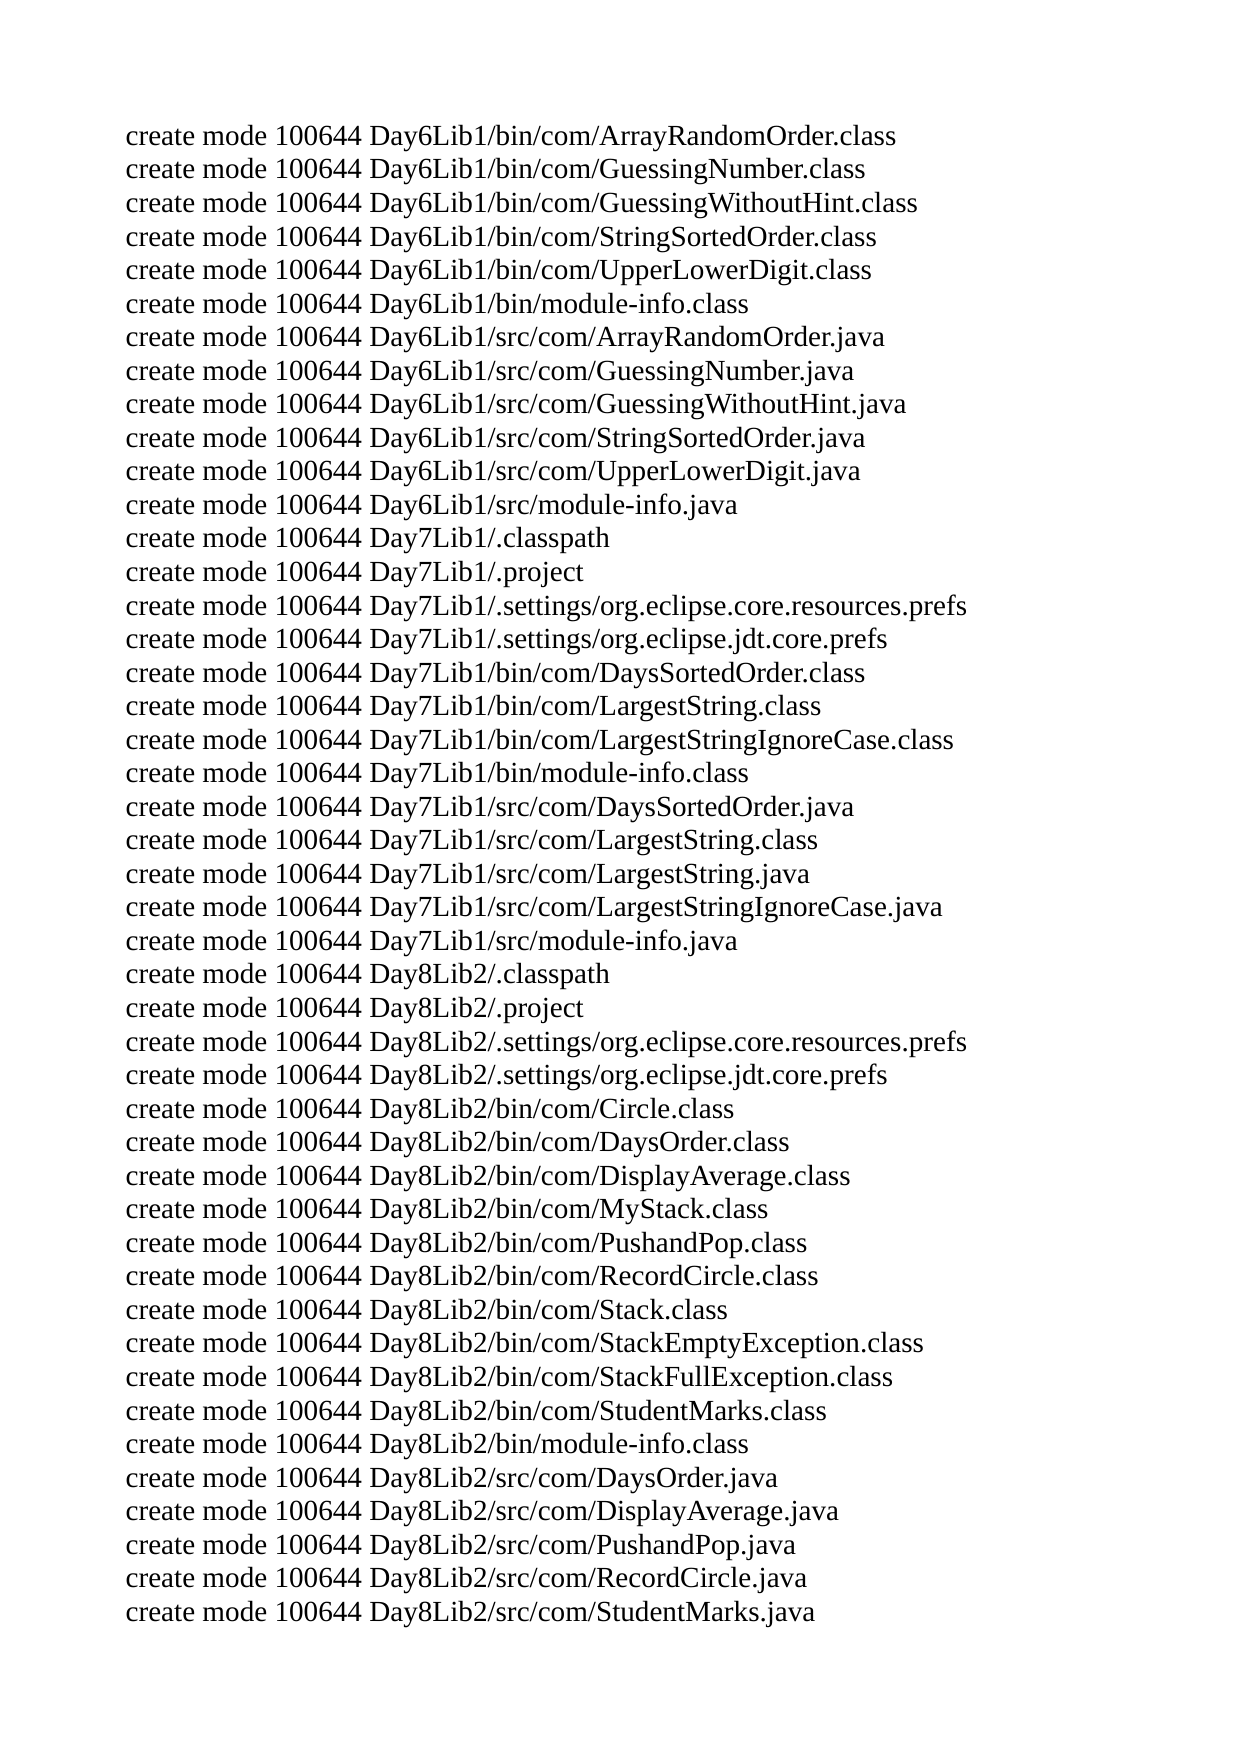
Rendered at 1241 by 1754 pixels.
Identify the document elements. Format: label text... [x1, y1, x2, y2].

text create mode 100644 Day7Lib1/bin/com/LargestString.class [118, 688, 1122, 722]
text create mode 100644 Day8Lib2/.classpath [118, 957, 1122, 990]
text create mode 100644 Day8Lib2/bin/module-info.class [118, 1426, 1122, 1460]
text create mode 100644 Day8Lib2/src/com/PushandPop.java [118, 1527, 1122, 1560]
text create mode 100644 Day6Lib1/src/com/GuessingNumber.java [118, 353, 1122, 386]
text create mode 100644 Day7Lib1/.settings/org.eclipse.core.resources.prefs [118, 588, 1122, 621]
text create mode 100644 Day8Lib2/bin/com/DaysOrder.class [118, 1124, 1122, 1158]
text create mode 100644 Day7Lib1/bin/com/LargestStringIgnoreCase.class [118, 722, 1122, 755]
text create mode 100644 Day6Lib1/src/module-info.java [118, 487, 1122, 521]
text create mode 100644 Day7Lib1/src/com/LargestStringIgnoreCase.java [118, 889, 1122, 923]
text create mode 100644 Day8Lib2/.project [118, 990, 1122, 1024]
text create mode 100644 Day6Lib1/src/com/ArrayRandomOrder.java [118, 319, 1122, 353]
text create mode 100644 Day8Lib2/bin/com/StudentMarks.class [118, 1393, 1122, 1426]
text create mode 100644 Day8Lib2/bin/com/Circle.class [118, 1091, 1122, 1124]
text create mode 100644 Day8Lib2/bin/com/StackEmptyException.class [118, 1326, 1122, 1359]
text create mode 100644 Day7Lib1/bin/com/DaysSortedOrder.class [118, 655, 1122, 688]
text create mode 100644 Day8Lib2/bin/com/PushandPop.class [118, 1225, 1122, 1258]
text create mode 100644 Day6Lib1/src/com/StringSortedOrder.java [118, 420, 1122, 453]
text create mode 100644 Day8Lib2/src/com/DaysOrder.java [118, 1460, 1122, 1493]
text create mode 100644 Day8Lib2/src/com/DisplayAverage.java [118, 1493, 1122, 1527]
text create mode 100644 Day8Lib2/bin/com/RecordCircle.class [118, 1258, 1122, 1292]
text create mode 100644 Day8Lib2/bin/com/MyStack.class [118, 1191, 1122, 1225]
text create mode 100644 Day6Lib1/bin/module-info.class [118, 286, 1122, 319]
text create mode 100644 Day7Lib1/src/com/DaysSortedOrder.java [118, 789, 1122, 822]
text create mode 100644 Day8Lib2/bin/com/Stack.class [118, 1292, 1122, 1326]
text create mode 100644 Day6Lib1/bin/com/StringSortedOrder.class [118, 219, 1122, 252]
text create mode 100644 Day6Lib1/src/com/GuessingWithoutHint.java [118, 386, 1122, 420]
text create mode 100644 Day8Lib2/.settings/org.eclipse.core.resources.prefs [118, 1024, 1122, 1057]
text create mode 100644 Day8Lib2/src/com/StudentMarks.java [118, 1594, 1122, 1627]
text create mode 100644 Day7Lib1/src/module-info.java [118, 923, 1122, 957]
text create mode 100644 Day8Lib2/.settings/org.eclipse.jdt.core.prefs [118, 1057, 1122, 1091]
text create mode 100644 Day6Lib1/src/com/UpperLowerDigit.java [118, 453, 1122, 487]
text create mode 100644 Day7Lib1/.project [118, 554, 1122, 588]
text create mode 100644 Day6Lib1/bin/com/GuessingWithoutHint.class [118, 185, 1122, 219]
text create mode 100644 Day7Lib1/bin/module-info.class [118, 755, 1122, 789]
text create mode 100644 Day7Lib1/.classpath [118, 521, 1122, 554]
text create mode 100644 Day8Lib2/src/com/RecordCircle.java [118, 1560, 1122, 1594]
text create mode 100644 Day6Lib1/bin/com/UpperLowerDigit.class [118, 252, 1122, 286]
text create mode 100644 Day6Lib1/bin/com/GuessingNumber.class [118, 152, 1122, 185]
text create mode 100644 Day8Lib2/bin/com/StackFullException.class [118, 1359, 1122, 1393]
text create mode 100644 Day7Lib1/src/com/LargestString.java [118, 856, 1122, 889]
text create mode 100644 Day7Lib1/.settings/org.eclipse.jdt.core.prefs [118, 621, 1122, 655]
text create mode 100644 Day7Lib1/src/com/LargestString.class [118, 822, 1122, 856]
text create mode 100644 Day8Lib2/bin/com/DisplayAverage.class [118, 1158, 1122, 1191]
text create mode 100644 Day6Lib1/bin/com/ArrayRandomOrder.class [118, 118, 1122, 152]
